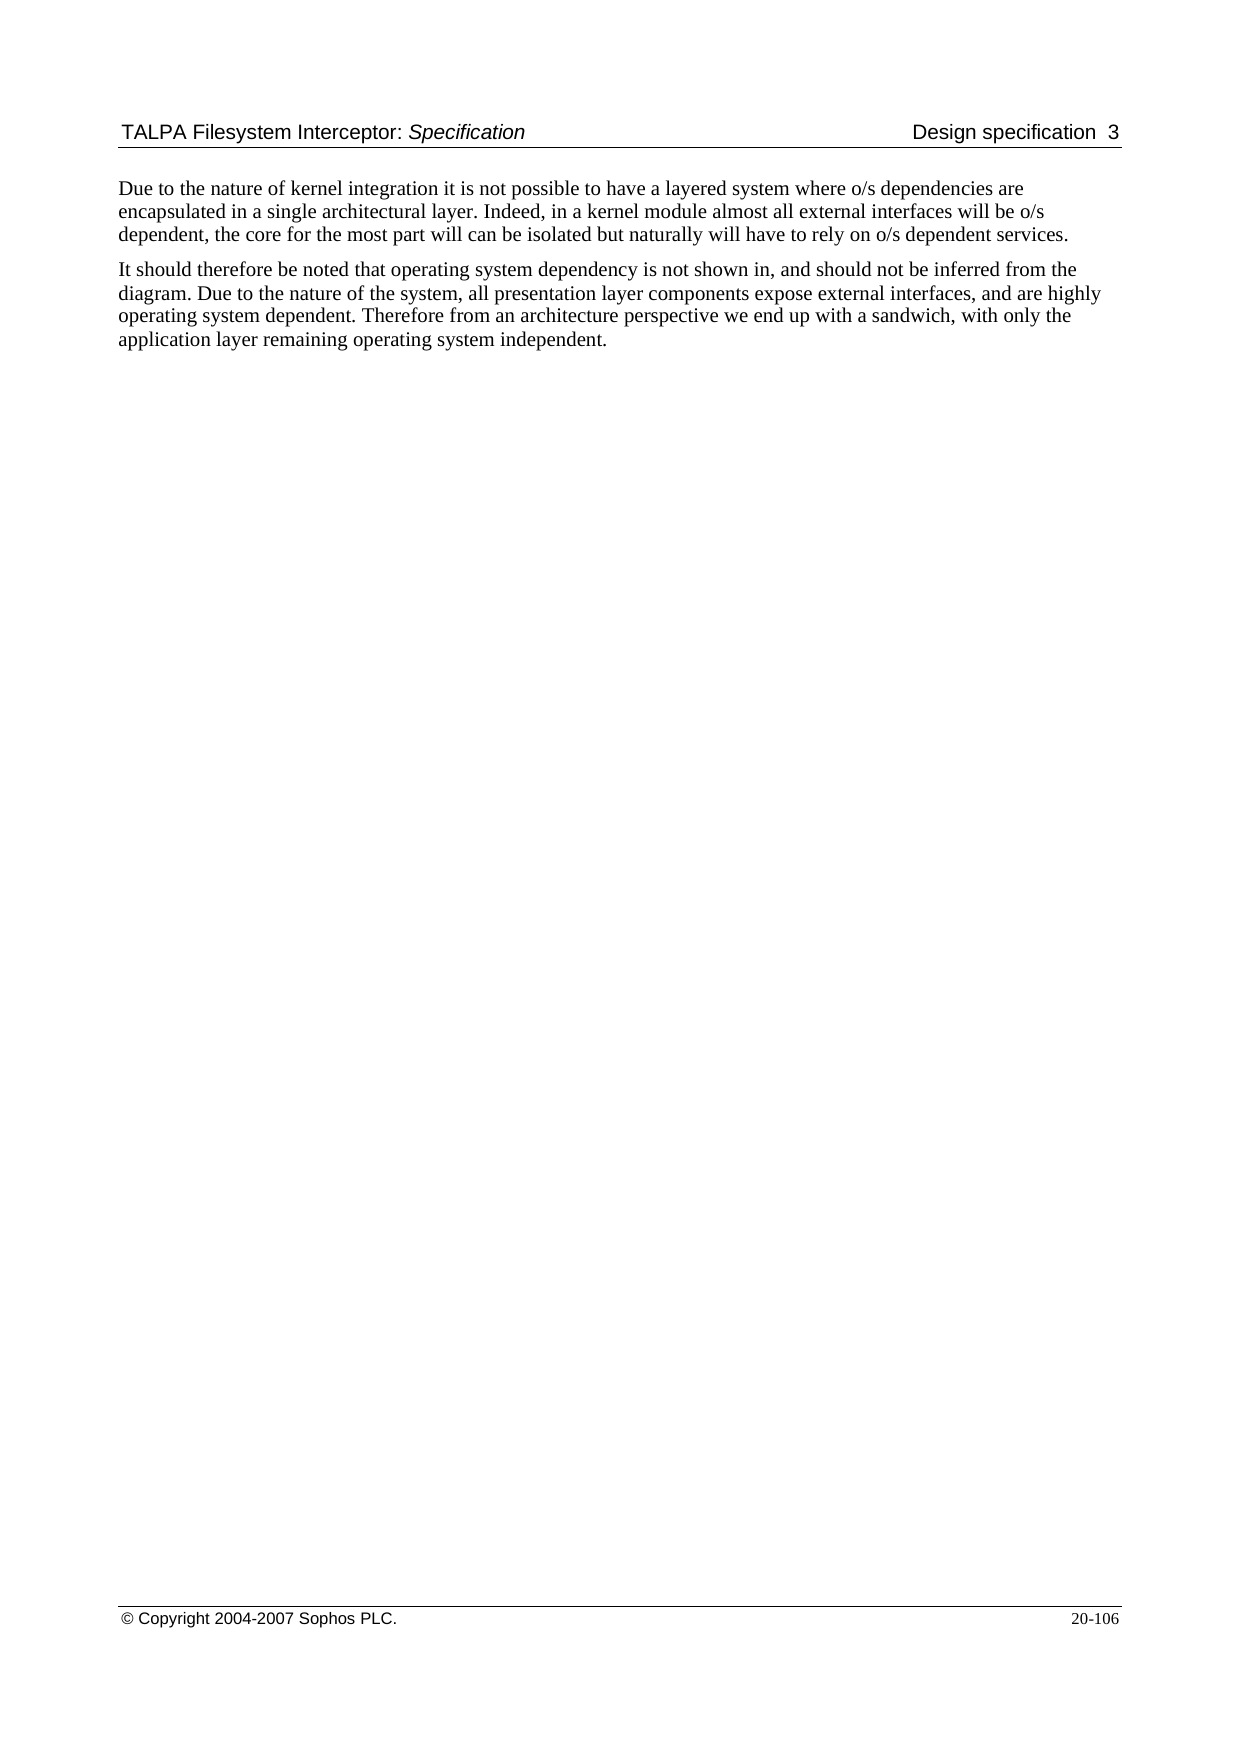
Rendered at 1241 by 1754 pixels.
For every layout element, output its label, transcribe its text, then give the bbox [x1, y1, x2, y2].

text It should therefore be noted that operating system dependency is not shown in, and should not be inferred from the diagram. Due to the nature of the system, all presentation layer components expose external interfaces, and are highly operating system dependent. Therefore from an architecture perspective we end up with a sandwich, with only the application layer remaining operating system independent. [118, 258, 1122, 350]
text Due to the nature of kernel integration it is not possible to have a layered system where o/s dependencies are encapsulated in a single architectural layer. Indeed, in a kernel module almost all external interfaces will be o/s dependent, the core for the most part will can be isolated but naturally will have to rely on o/s dependent services. [118, 177, 1122, 246]
